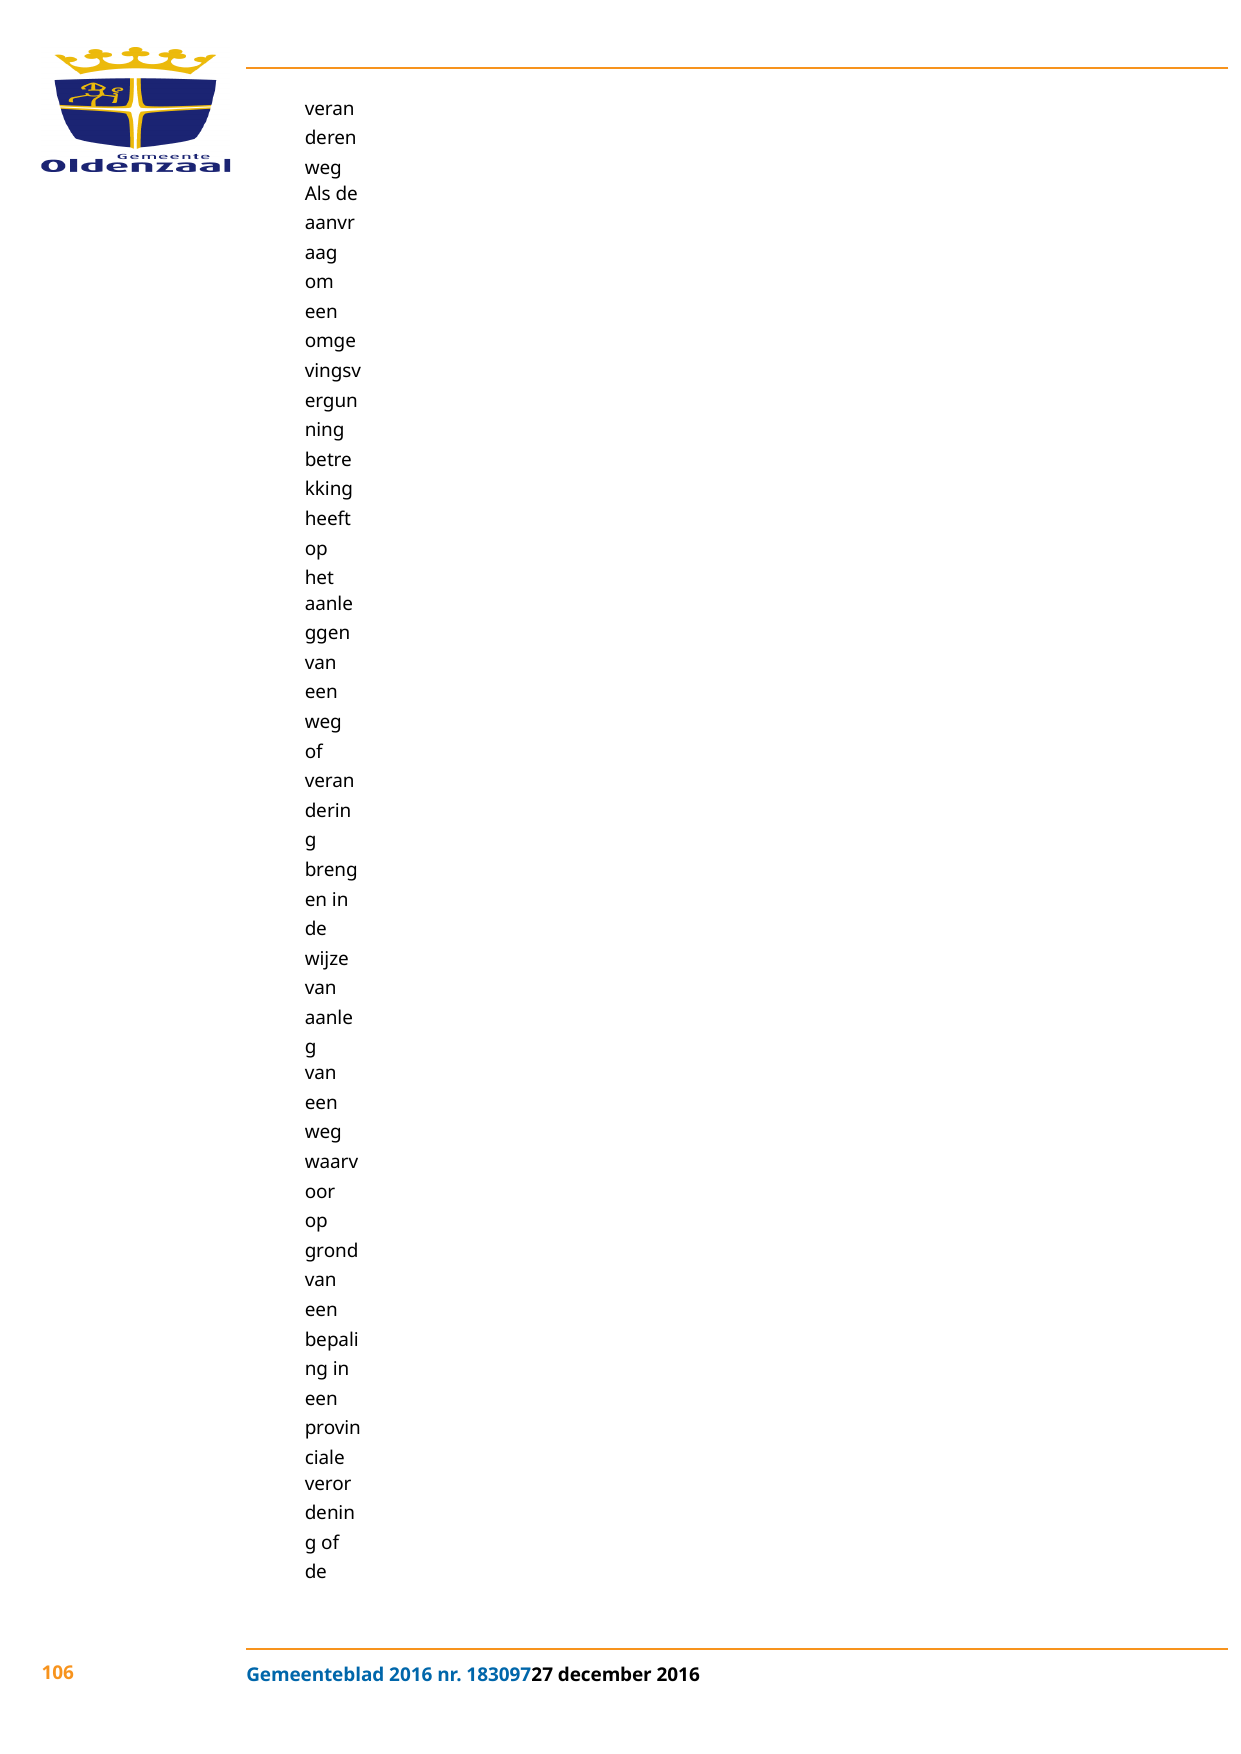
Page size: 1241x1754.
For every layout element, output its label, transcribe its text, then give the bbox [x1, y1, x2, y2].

table_cell Als de aanvraag om een omgevingsvergunning betrekking heeft op het [305, 180, 361, 590]
table_cell aanleggen van een weg of verandering brengen in de wijze van aanleg [305, 590, 361, 1059]
table_cell verordening of de [305, 1470, 361, 1584]
table_cell [361, 1060, 417, 1470]
table_cell [361, 590, 417, 1059]
table_cell [248, 95, 304, 180]
table_cell [418, 95, 474, 180]
table_cell van een weg waarvoor op grond van een bepaling in een provinciale [305, 1060, 361, 1470]
table_cell [361, 1470, 417, 1584]
table_cell [418, 180, 474, 590]
table_cell [418, 1470, 474, 1584]
table_cell [361, 180, 417, 590]
table_cell veranderen weg [305, 95, 361, 180]
table_cell [418, 590, 474, 1059]
picture [41, 47, 231, 172]
table_cell [361, 95, 417, 180]
table_cell [248, 180, 304, 590]
table_cell [248, 590, 304, 1059]
table_cell [418, 1060, 474, 1470]
table_cell [248, 1470, 304, 1584]
table_cell [248, 1060, 304, 1470]
